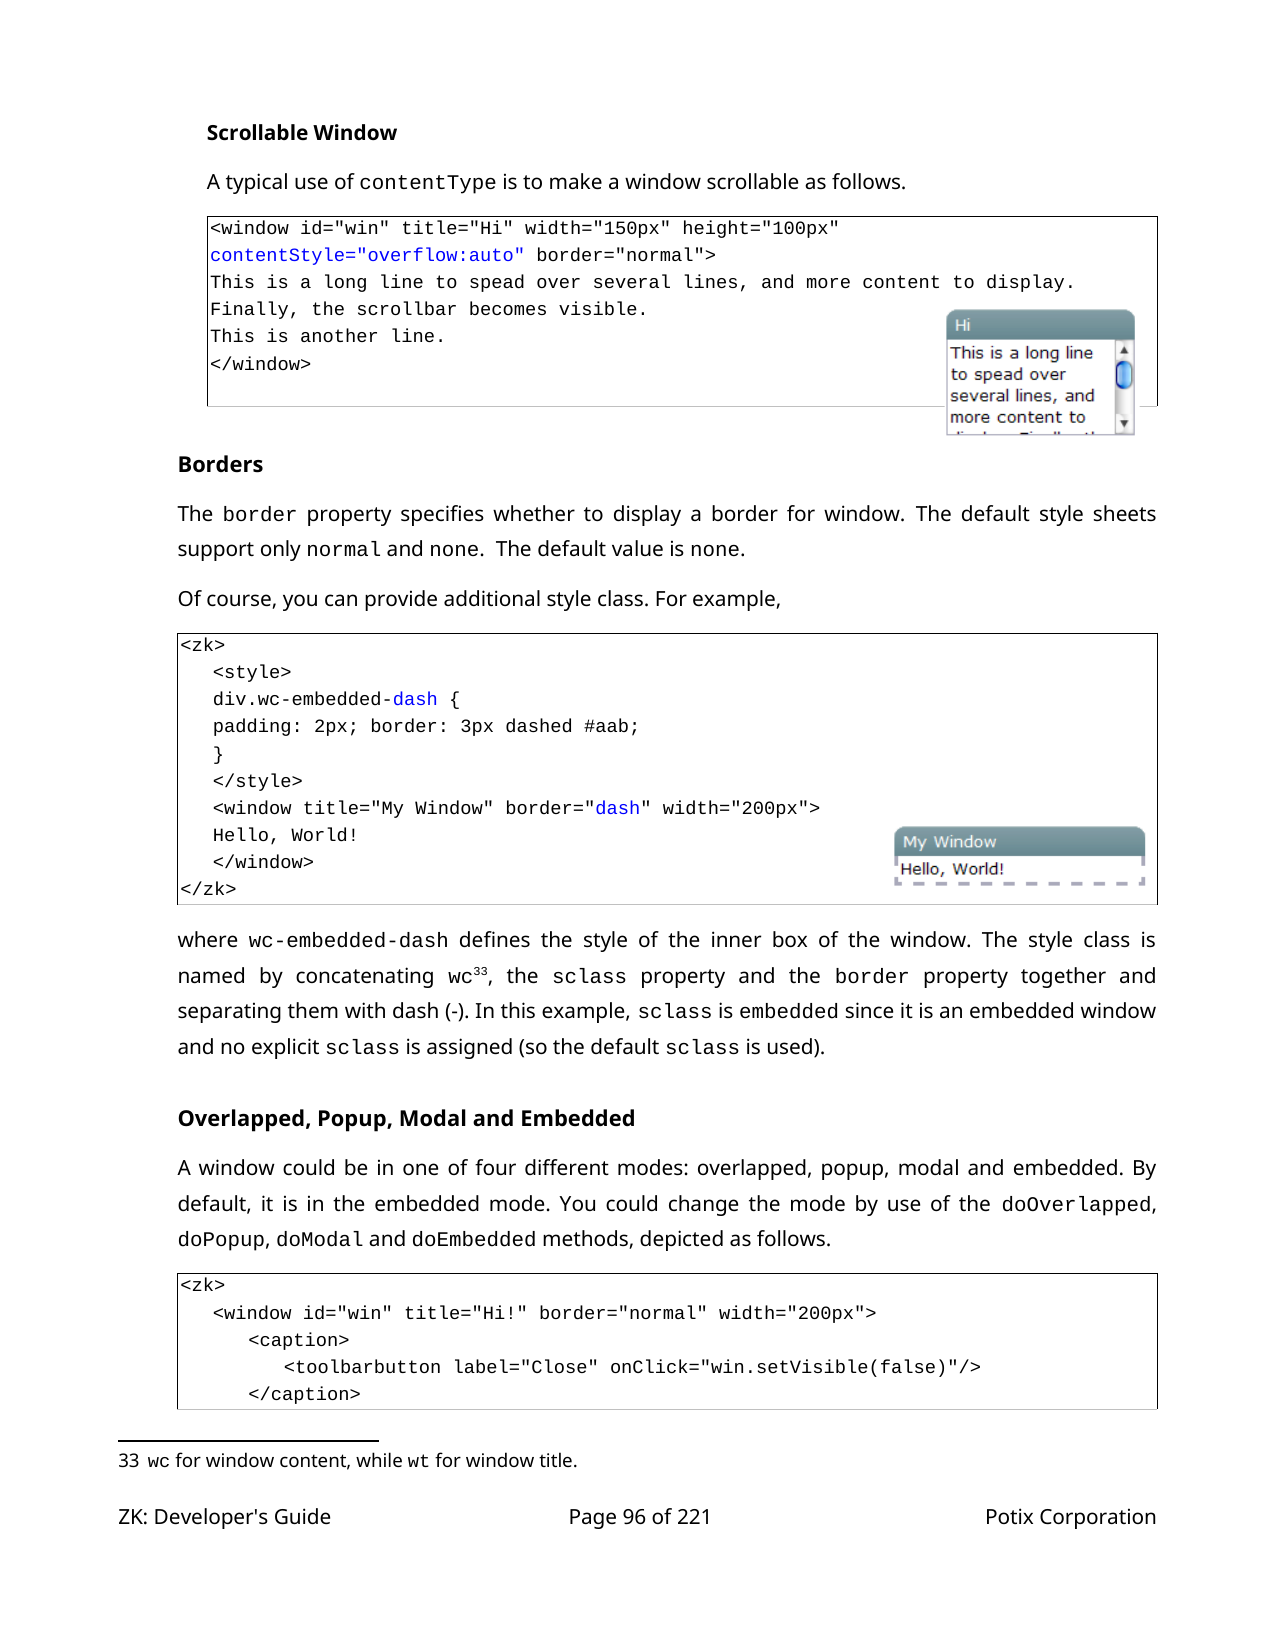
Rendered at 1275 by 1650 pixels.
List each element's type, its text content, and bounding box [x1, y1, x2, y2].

text <style> [178, 660, 1157, 684]
text [1149, 850, 1157, 874]
text [1140, 351, 1157, 376]
text <zk> [178, 634, 1157, 657]
text Finally, the scrollbar becomes visible. [208, 297, 1157, 321]
text Hello, World! [178, 823, 1157, 847]
text <window id="win" title="Hi" width="150px" height="100px" contentStyle="overflow:auto" border="normal"> [208, 217, 1157, 267]
text A window could be in one of four different modes: overlapped, popup, modal and embedded. By default, it is in the embedded mode. You could change the mode by use of the doOverlapped, doPopup, doModal and doEmbedded methods, depicted as follows. [177, 1153, 1157, 1253]
subtitle Borders [177, 448, 1157, 478]
subtitle Overlapped, Popup, Modal and Embedded [177, 1103, 1157, 1133]
text </zk> [178, 877, 1157, 904]
text This is a long line to spead over several lines, and more content to display. [208, 270, 1157, 294]
text This is another line. [208, 324, 944, 348]
text div.wc-embedded-dash { [178, 687, 1157, 711]
text } [178, 741, 1157, 766]
text The border property specifies whether to display a border for window. The default style sheets support only normal and none. The default value is none. [177, 499, 1157, 563]
text <caption> [178, 1328, 1157, 1352]
subtitle Scrollable Window [207, 118, 1157, 146]
text A typical use of contentType is to make a window scrollable as follows. [207, 167, 1157, 196]
text <window id="win" title="Hi!" border="normal" width="200px"> [178, 1301, 1157, 1325]
text <toolbarbutton label="Close" onClick="win.setVisible(false)"/> [178, 1355, 1157, 1379]
text </caption> [178, 1382, 1157, 1409]
text Of course, you can provide additional style class. For example, [177, 584, 1157, 612]
picture [892, 824, 1149, 887]
text padding: 2px; border: 3px dashed #aab; [178, 714, 1157, 738]
text <window title="My Window" border="dash" width="200px"> [178, 796, 1157, 820]
text where wc-embedded-dash defines the style of the inner box of the window. The style class is named by concatenating wc, the sclass property and the border property together and separating them with dash (-). In this example, sclass is embedded since it is an embedded window and no explicit sclass is assigned (so the default sclass is used). [177, 925, 1157, 1060]
text </window> [208, 351, 944, 376]
text <zk> [178, 1274, 1157, 1298]
picture [944, 307, 1140, 438]
text </style> [178, 768, 1157, 793]
text wc for window content, while wt for window title. [118, 1447, 1157, 1473]
text </window> [178, 850, 892, 874]
